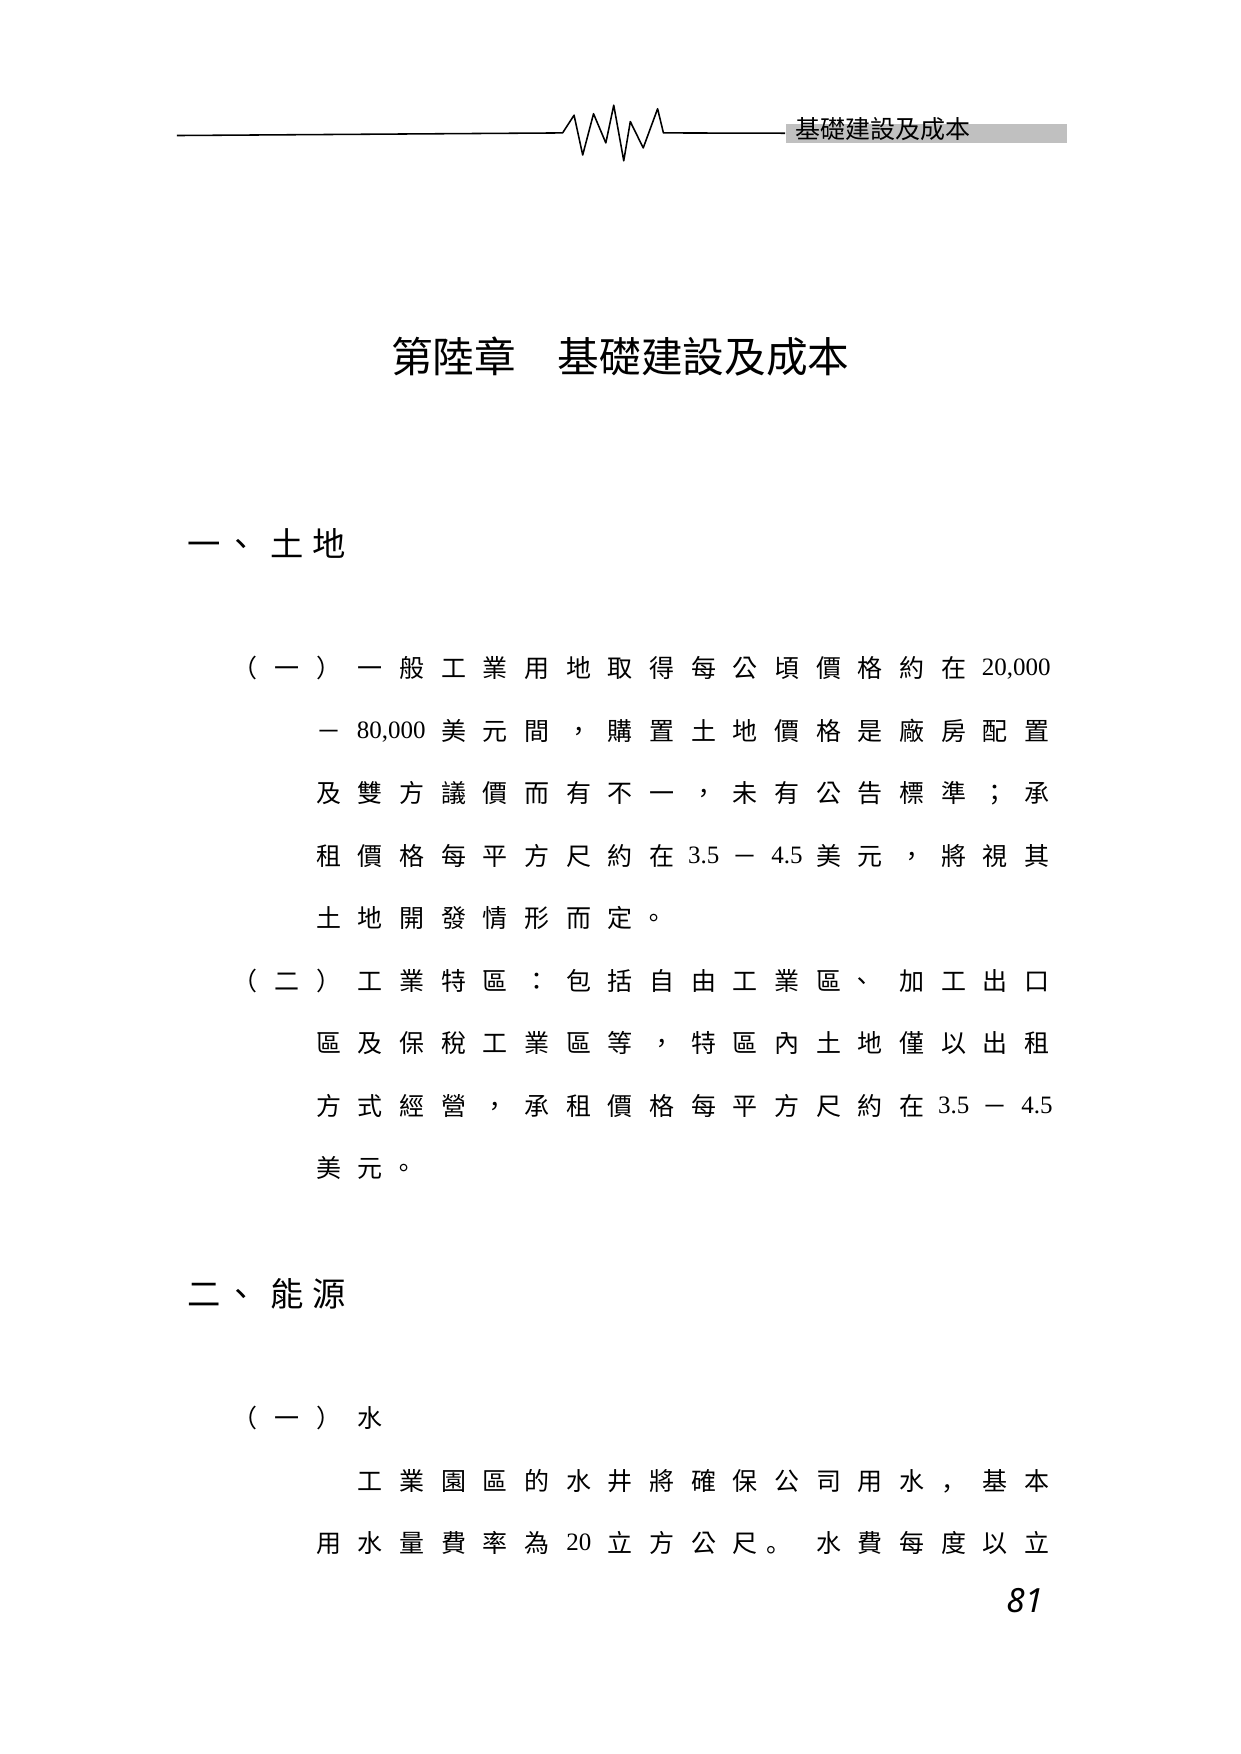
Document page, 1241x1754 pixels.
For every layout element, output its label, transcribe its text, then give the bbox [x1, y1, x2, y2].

text （一）一般工業用地取得每公頃價格約在20,000－80,000美元間，購置土地價格是廠房配置及雙方議價而有不一，未有公告標準；承租價格每平方尺約在3.5－4.5美元，將視其土地開發情形而定。 [207, 625, 1058, 938]
text （一）水 [207, 1375, 1058, 1438]
text （二）工業特區：包括自由工業區、加工出口區及保稅工業區等，特區內土地僅以出租方式經營，承租價格每平方尺約在3.5－4.5美元。 [207, 938, 1058, 1188]
text 第陸章 基礎建設及成本 [183, 313, 1058, 375]
text 二、能源 [183, 1250, 1058, 1313]
text 一、土地 [183, 500, 1058, 563]
text 工業園區的水井將確保公司用水，基本用水量費率為20立方公尺。水費每度以立 [281, 1438, 1058, 1563]
